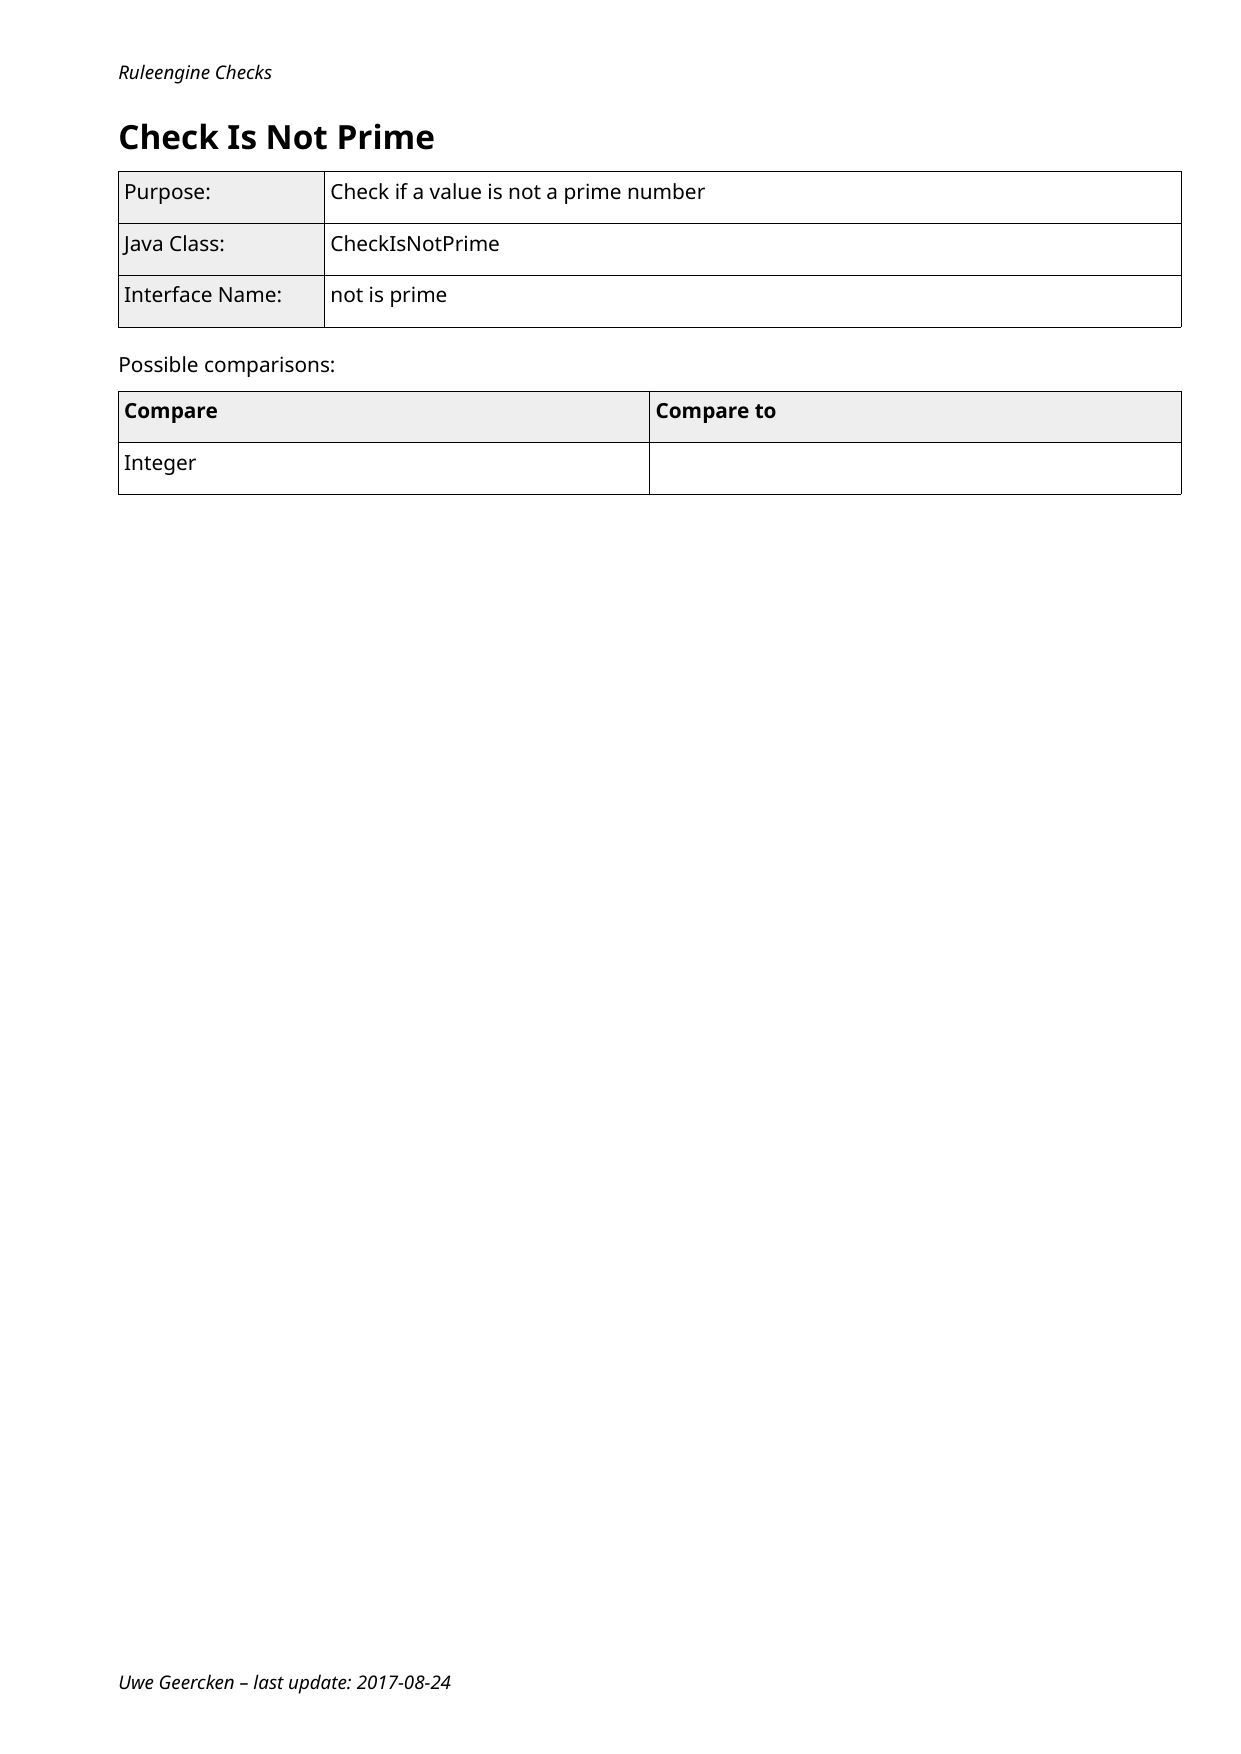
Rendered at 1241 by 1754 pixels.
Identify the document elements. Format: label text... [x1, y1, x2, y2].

table_cell [650, 443, 1181, 494]
table_cell Java Class: [119, 224, 324, 275]
table_cell Integer [119, 443, 649, 494]
table_header Check if a value is not a prime number [325, 172, 1181, 223]
table_header Purpose: [119, 172, 324, 223]
table_header Compare [119, 392, 649, 442]
text Check Is Not Prime [118, 114, 1181, 159]
table_cell CheckIsNotPrime [325, 224, 1181, 275]
table_cell Interface Name: [119, 276, 324, 327]
table_cell not is prime [325, 276, 1181, 327]
table_header Compare to [650, 392, 1181, 442]
text Possible comparisons: [118, 350, 1181, 379]
